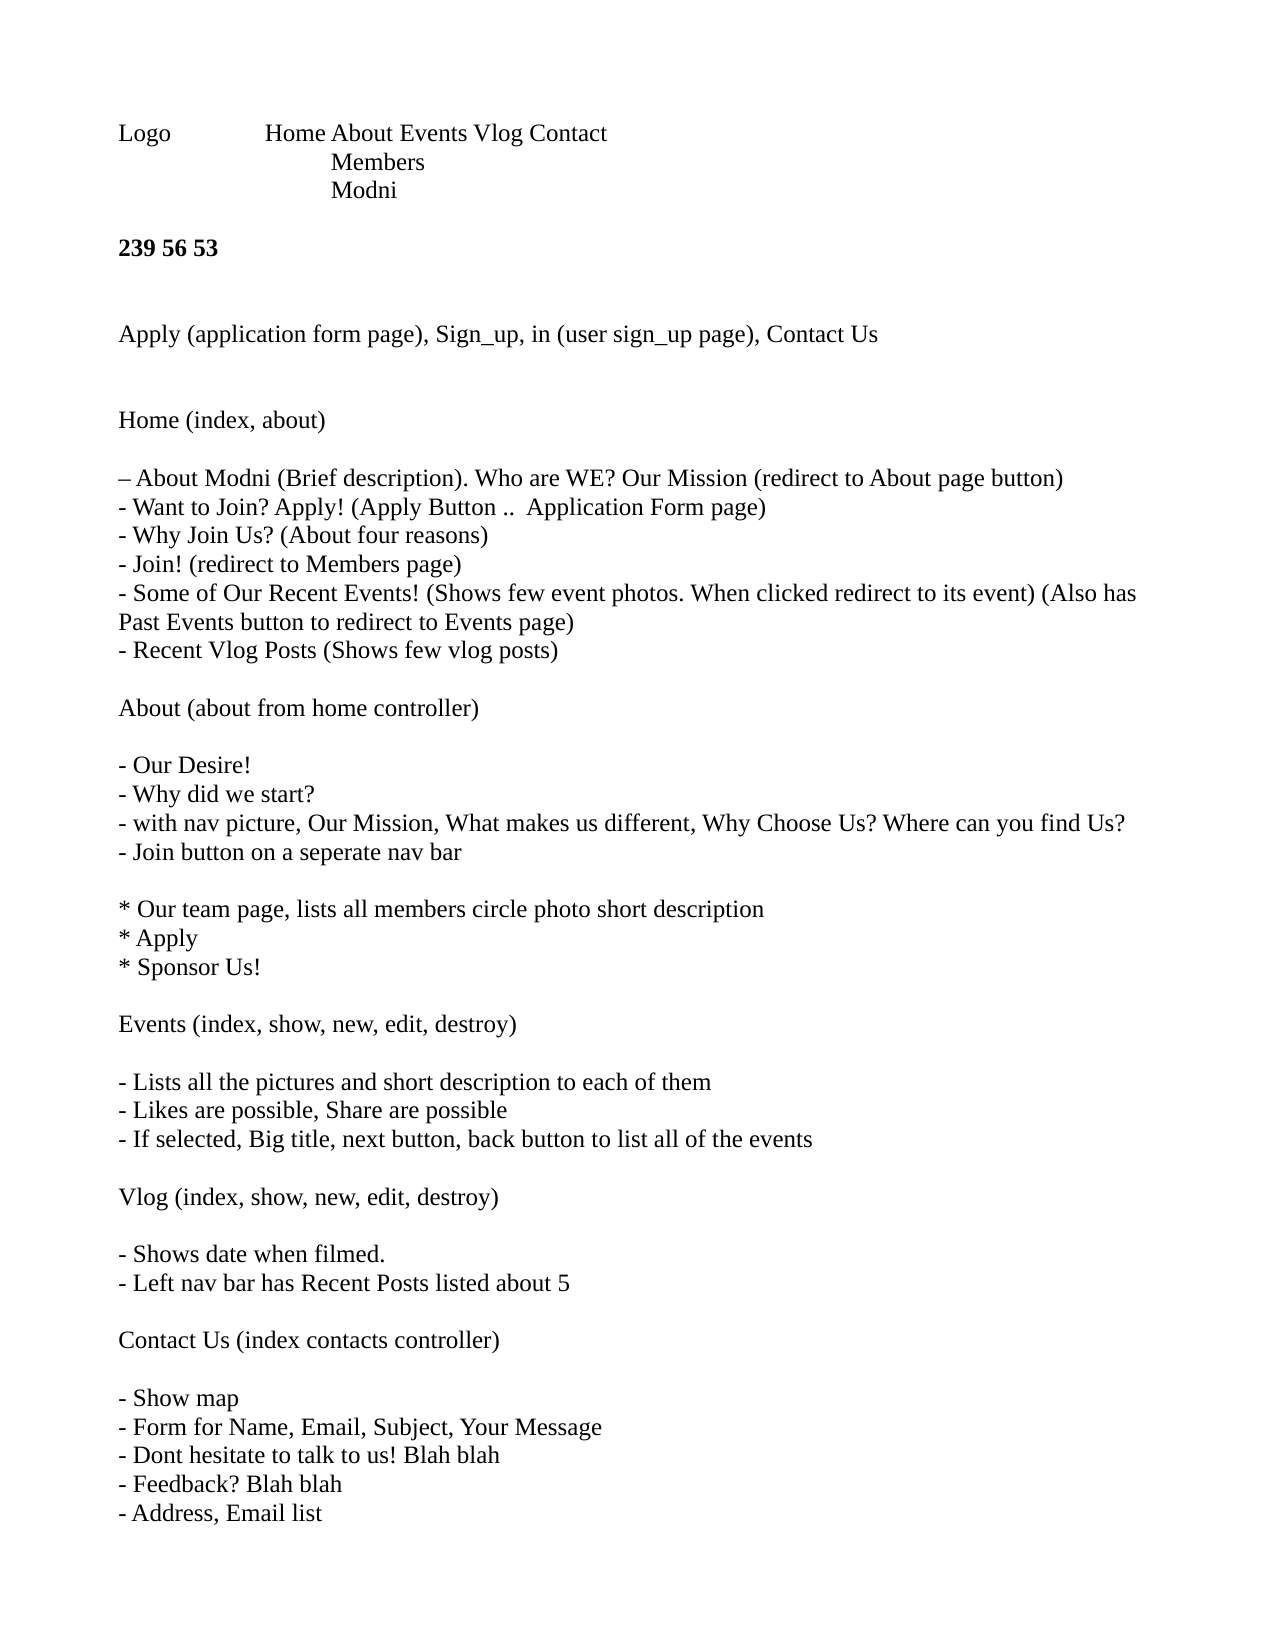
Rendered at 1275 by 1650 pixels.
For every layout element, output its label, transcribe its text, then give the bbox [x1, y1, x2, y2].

text - Dont hesitate to talk to us! Blah blah [118, 1441, 1157, 1469]
text - Left nav bar has Recent Posts listed about 5 [118, 1268, 1157, 1297]
text Logo Home About Events Vlog Contact [118, 118, 1157, 147]
text Home (index, about) [118, 406, 1157, 434]
text About (about from home controller) [118, 693, 1157, 722]
text * Apply [118, 923, 1157, 952]
text Modni [118, 176, 1157, 204]
text Apply (application form page), Sign_up, in (user sign_up page), Contact Us [118, 319, 1157, 348]
text - with nav picture, Our Mission, What makes us different, Why Choose Us? Where can you find Us? [118, 808, 1157, 837]
text - Want to Join? Apply! (Apply Button .. Application Form page) [118, 492, 1157, 521]
text - Lists all the pictures and short description to each of them [118, 1067, 1157, 1096]
text - Recent Vlog Posts (Shows few vlog posts) [118, 636, 1157, 664]
text - Likes are possible, Share are possible [118, 1096, 1157, 1124]
text - Join button on a seperate nav bar [118, 837, 1157, 866]
text – About Modni (Brief description). Who are WE? Our Mission (redirect to About page button) [118, 463, 1157, 492]
text - Feedback? Blah blah [118, 1469, 1157, 1498]
text 239 56 53 [118, 233, 1157, 262]
text * Sponsor Us! [118, 952, 1157, 981]
text Events (index, show, new, edit, destroy) [118, 1009, 1157, 1038]
text Vlog (index, show, new, edit, destroy) [118, 1182, 1157, 1211]
text * Our team page, lists all members circle photo short description [118, 894, 1157, 923]
text - Some of Our Recent Events! (Shows few event photos. When clicked redirect to its event) (Also has Past Events button to redirect to Events page) [118, 578, 1157, 636]
text - Why Join Us? (About four reasons) [118, 521, 1157, 549]
text - Address, Email list [118, 1498, 1157, 1527]
text - Our Desire! [118, 751, 1157, 779]
text - Shows date when filmed. [118, 1239, 1157, 1268]
text - If selected, Big title, next button, back button to list all of the events [118, 1124, 1157, 1153]
text - Join! (redirect to Members page) [118, 549, 1157, 578]
text - Why did we start? [118, 779, 1157, 808]
text Contact Us (index contacts controller) [118, 1326, 1157, 1354]
text Members [118, 147, 1157, 176]
text - Show map [118, 1383, 1157, 1412]
text - Form for Name, Email, Subject, Your Message [118, 1412, 1157, 1441]
